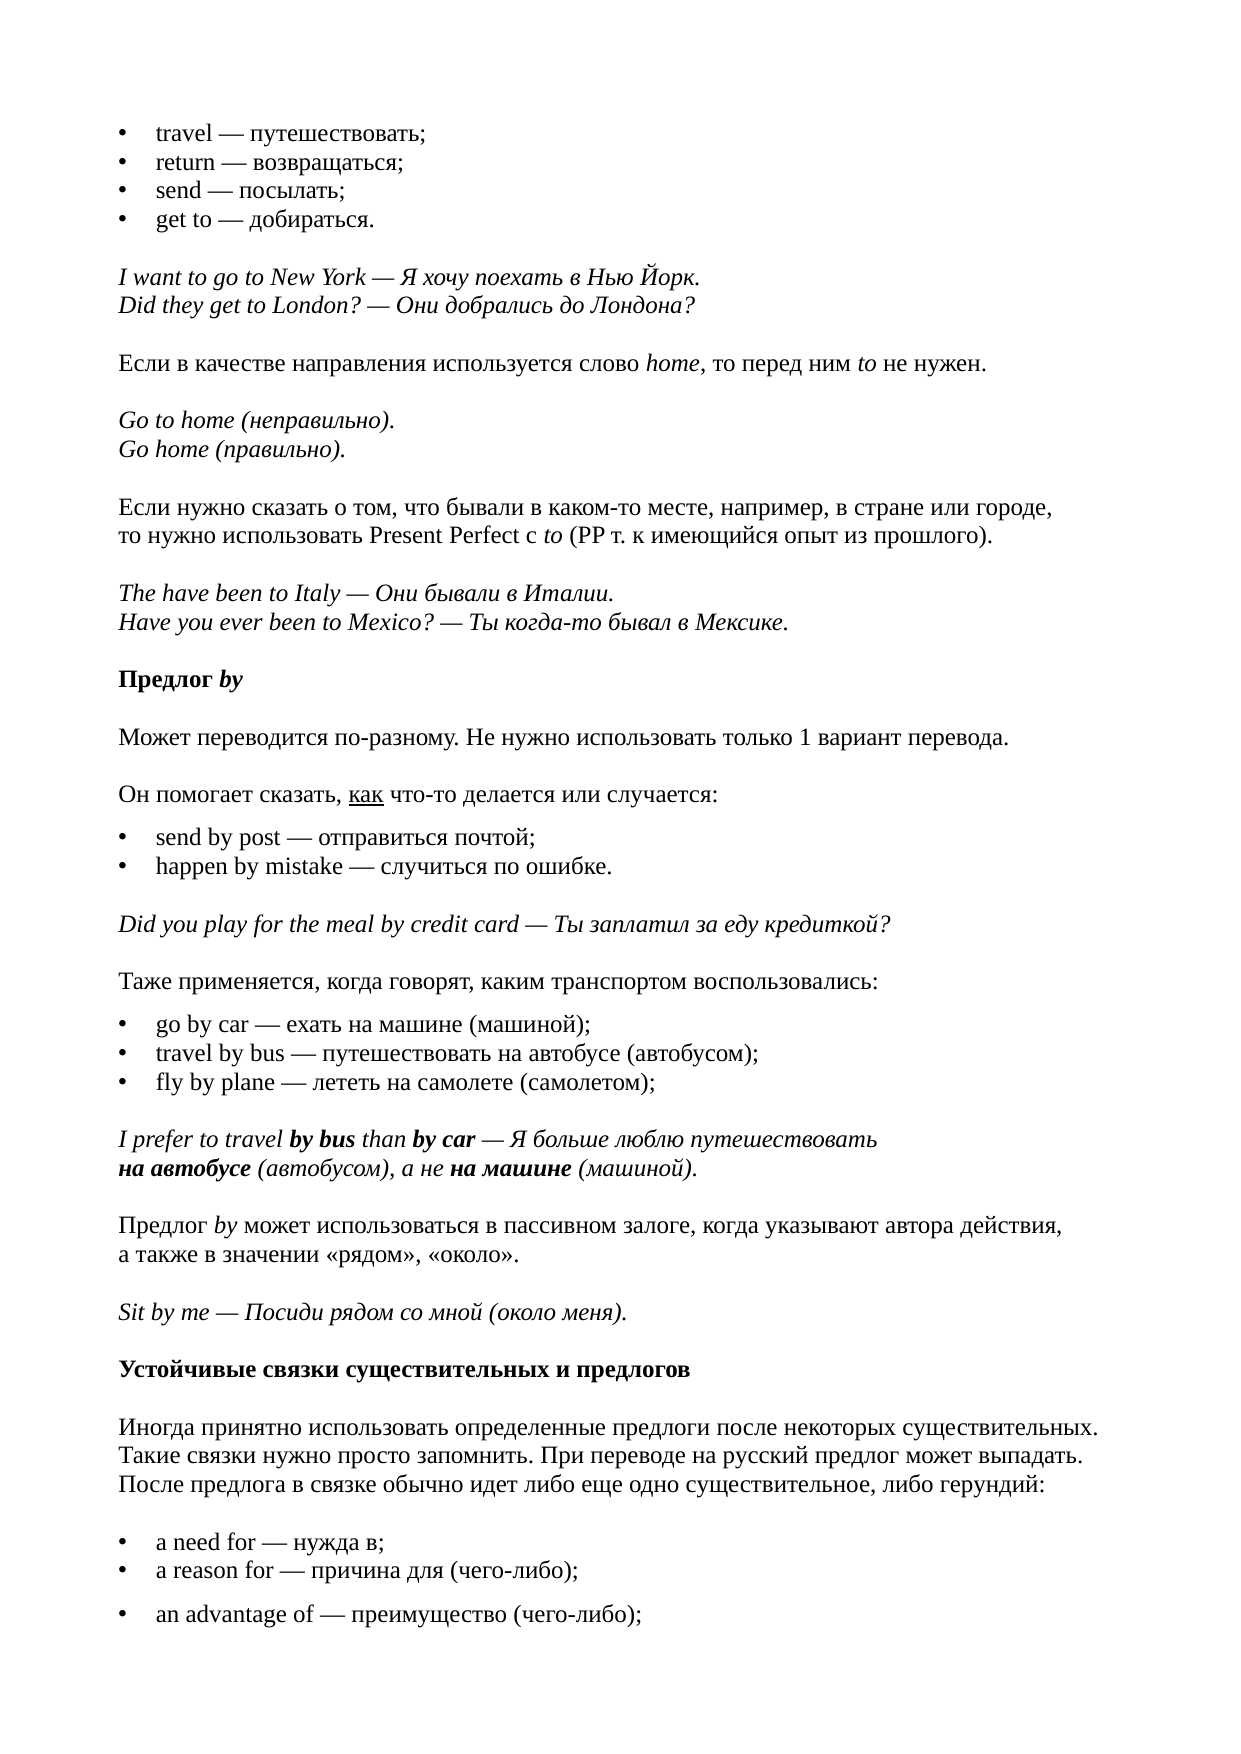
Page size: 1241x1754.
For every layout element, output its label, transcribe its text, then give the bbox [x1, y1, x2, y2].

text Have you ever been to Mexico? — Ты когда-то бывал в Мексике. [118, 607, 1122, 636]
list travel by bus — путешествовать на автобусе (автобусом); [118, 1038, 1122, 1067]
list go by car — ехать на машине (машиной); [118, 1009, 1122, 1038]
text I prefer to travel by bus than by car — Я больше люблю путешествовать [118, 1124, 1122, 1153]
text Go home (правильно). [118, 434, 1122, 463]
list send — посылать; [118, 176, 1122, 204]
text Sit by me — Посиди рядом со мной (около меня). [118, 1297, 1122, 1326]
text то нужно использовать Present Perfect с to (PP т. к имеющийся опыт из прошлого). [118, 521, 1122, 549]
list an advantage of — преимущество (чего-либо); [118, 1599, 1122, 1627]
text Did you play for the meal by credit card — Ты заплатил за еду кредиткой? [118, 909, 1122, 937]
text Если в качестве направления используется слово home, то перед ним to не нужен. [118, 348, 1122, 377]
text Предлог by может использоваться в пассивном залоге, когда указывают автора действия, [118, 1211, 1122, 1239]
list a reason for — причина для (чего-либо); [118, 1556, 1122, 1584]
list send by post — отправиться почтой; [118, 822, 1122, 851]
text I want to go to New York — Я хочу поехать в Нью Йорк. [118, 262, 1122, 291]
list return — возвращаться; [118, 147, 1122, 176]
text Он помогает сказать, как что-то делается или случается: [118, 779, 1122, 808]
list fly by plane — лететь на самолете (самолетом); [118, 1067, 1122, 1096]
text Может переводится по-разному. Не нужно использовать только 1 вариант перевода. [118, 722, 1122, 751]
text а также в значении «рядом», «около». [118, 1239, 1122, 1268]
list get to — добираться. [118, 204, 1122, 233]
text Устойчивые связки существительных и предлогов [118, 1354, 1122, 1383]
list happen by mistake — случиться по ошибке. [118, 851, 1122, 880]
text The have been to Italy — Они бывали в Италии. [118, 578, 1122, 607]
list travel — путешествовать; [118, 118, 1122, 147]
text на автобусе (автобусом), а не на машине (машиной). [118, 1153, 1122, 1182]
text Go to home (неправильно). [118, 406, 1122, 434]
text Если нужно сказать о том, что бывали в каком-то месте, например, в стране или городе, [118, 492, 1122, 521]
text Таже применяется, когда говорят, каким транспортом воспользовались: [118, 966, 1122, 995]
text Предлог by [118, 664, 1122, 693]
list a need for — нужда в; [118, 1527, 1122, 1556]
text Иногда принятно использовать определенные предлоги после некоторых существительных. [118, 1412, 1122, 1441]
text Такие связки нужно просто запомнить. При переводе на русский предлог может выпадать. [118, 1441, 1122, 1469]
text Did they get to London? — Они добрались до Лондона? [118, 291, 1122, 319]
text После предлога в связке обычно идет либо еще одно существительное, либо герундий: [118, 1469, 1122, 1498]
